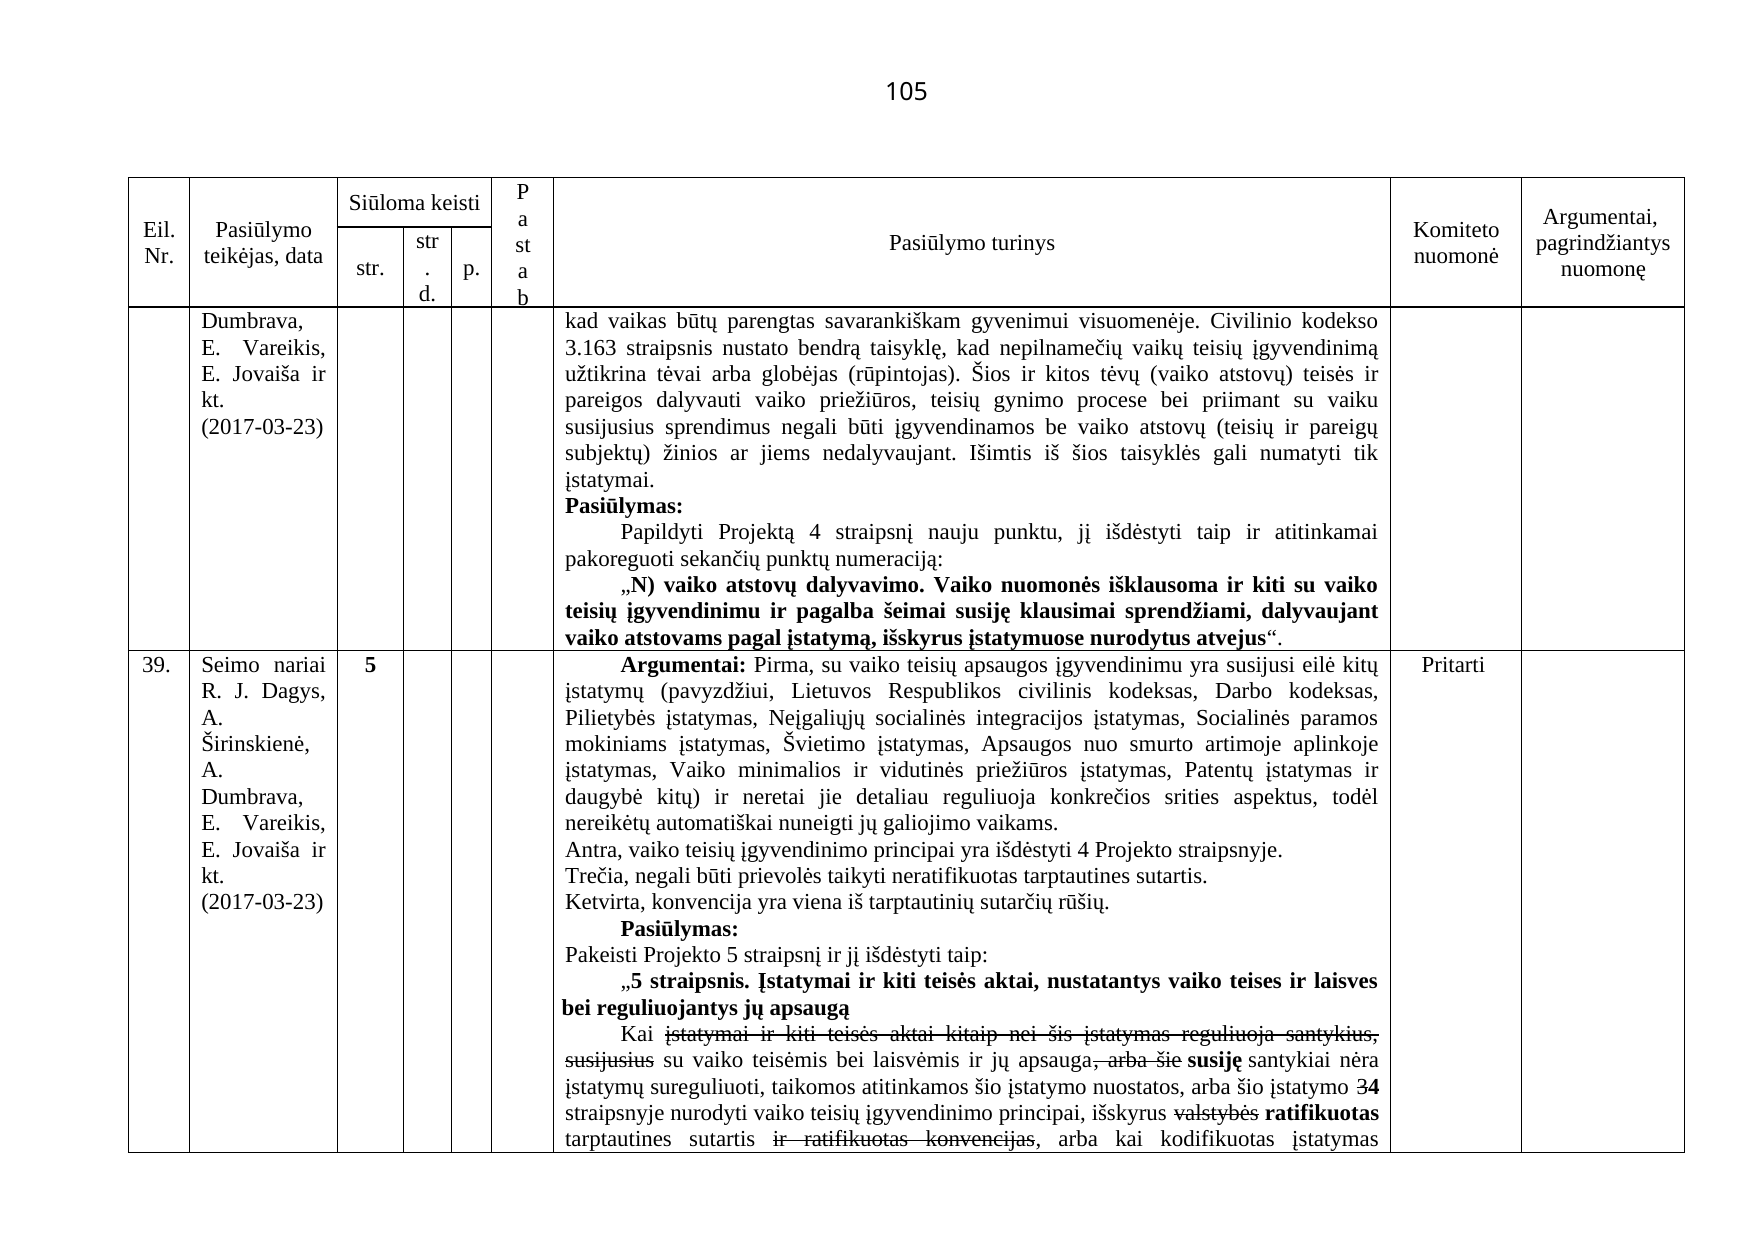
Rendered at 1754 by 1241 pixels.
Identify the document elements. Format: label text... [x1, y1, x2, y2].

table_cell [1522, 651, 1684, 1152]
table_header Pastabos [492, 178, 553, 306]
table_cell [404, 651, 451, 1152]
table_cell [452, 308, 491, 650]
table_header Pasiūlymo turinys [554, 178, 1390, 306]
table_header Komiteto nuomonė [1391, 178, 1521, 306]
table_cell str. [338, 228, 403, 306]
table_cell [338, 308, 403, 650]
table_cell [452, 651, 491, 1152]
table_header Eil. Nr. [129, 178, 189, 306]
table_header Siūloma keisti [338, 178, 491, 226]
table_cell p. [452, 228, 491, 306]
table_cell Argumentai: Pirma, su vaiko teisių apsaugos įgyvendinimu yra susijusi eilė kitų įstatymų (pavyzdžiui, Lietuvos Respublikos civilinis kodeksas, Darbo kodeksas, Pilietybės įstatymas, Neįgaliųjų socialinės integracijos įstatymas, Socialinės paramos mokiniams įstatymas, Švietimo įstatymas, Apsaugos nuo smurto artimoje aplinkoje įstatymas, Vaiko minimalios ir vidutinės priežiūros įstatymas, Patentų įstatymas ir daugybė kitų) ir neretai jie detaliau reguliuoja konkrečios srities aspektus, todėl nereikėtų automatiškai nuneigti jų galiojimo vaikams. Antra, vaiko teisių įgyvendinimo principai yra išdėstyti 4 Projekto straipsnyje. Trečia, negali būti prievolės taikyti neratifikuotas tarptautines sutartis. Ketvirta, konvencija yra viena iš tarptautinių sutarčių rūšių. Pasiūlymas: Pakeisti Projekto 5 straipsnį ir jį išdėstyti taip: „5 straipsnis. Įstatymai ir kiti teisės aktai, nustatantys vaiko teises ir laisves bei reguliuojantys jų apsaugą Kai įstatymai ir kiti teisės aktai kitaip nei šis įstatymas reguliuoja santykius, susijusius su vaiko teisėmis bei laisvėmis ir jų apsauga, arba šie susiję santykiai nėra įstatymų sureguliuoti, taikomos atitinkamos šio įstatymo nuostatos, arba šio įstatymo 34 straipsnyje nurodyti vaiko teisių įgyvendinimo principai, išskyrus valstybės ratifikuotas tarptautines sutartis ir ratifikuotas konvencijas, arba kai kodifikuotas įstatymas [554, 651, 1390, 1152]
table_cell Seimo nariai R. J. Dagys, A. Širinskienė, A. Dumbrava, E. Vareikis, E. Jovaiša ir kt. (2017-03-23) [190, 651, 337, 1152]
table_cell Dumbrava, E. Vareikis, E. Jovaiša ir kt. (2017-03-23) [190, 308, 337, 650]
table_cell kad vaikas būtų parengtas savarankiškam gyvenimui visuomenėje. Civilinio kodekso 3.163 straipsnis nustato bendrą taisyklę, kad nepilnamečių vaikų teisių įgyvendinimą užtikrina tėvai arba globėjas (rūpintojas). Šios ir kitos tėvų (vaiko atstovų) teisės ir pareigos dalyvauti vaiko priežiūros, teisių gynimo procese bei priimant su vaiku susijusius sprendimus negali būti įgyvendinamos be vaiko atstovų (teisių ir pareigų subjektų) žinios ar jiems nedalyvaujant. Išimtis iš šios taisyklės gali numatyti tik įstatymai. Pasiūlymas: Papildyti Projektą 4 straipsnį nauju punktu, jį išdėstyti taip ir atitinkamai pakoreguoti sekančių punktų numeraciją: „N) vaiko atstovų dalyvavimo. Vaiko nuomonės išklausoma ir kiti su vaiko teisių įgyvendinimu ir pagalba šeimai susiję klausimai sprendžiami, dalyvaujant vaiko atstovams pagal įstatymą, išskyrus įstatymuose nurodytus atvejus“. [554, 308, 1390, 650]
table_cell [1522, 308, 1684, 650]
table_cell Pritarti [1391, 651, 1521, 1152]
table_header Pasiūlymo teikėjas, data [190, 178, 337, 306]
table_cell 5 [338, 651, 403, 1152]
table_header Argumentai, pagrindžiantys nuomonę [1522, 178, 1684, 306]
table_cell [129, 308, 189, 650]
table_cell str. d. [404, 228, 451, 306]
table_cell [404, 308, 451, 650]
table_cell [492, 308, 553, 650]
table_cell [492, 651, 553, 1152]
table_cell 39. [129, 651, 189, 1152]
table_cell [1391, 308, 1521, 650]
